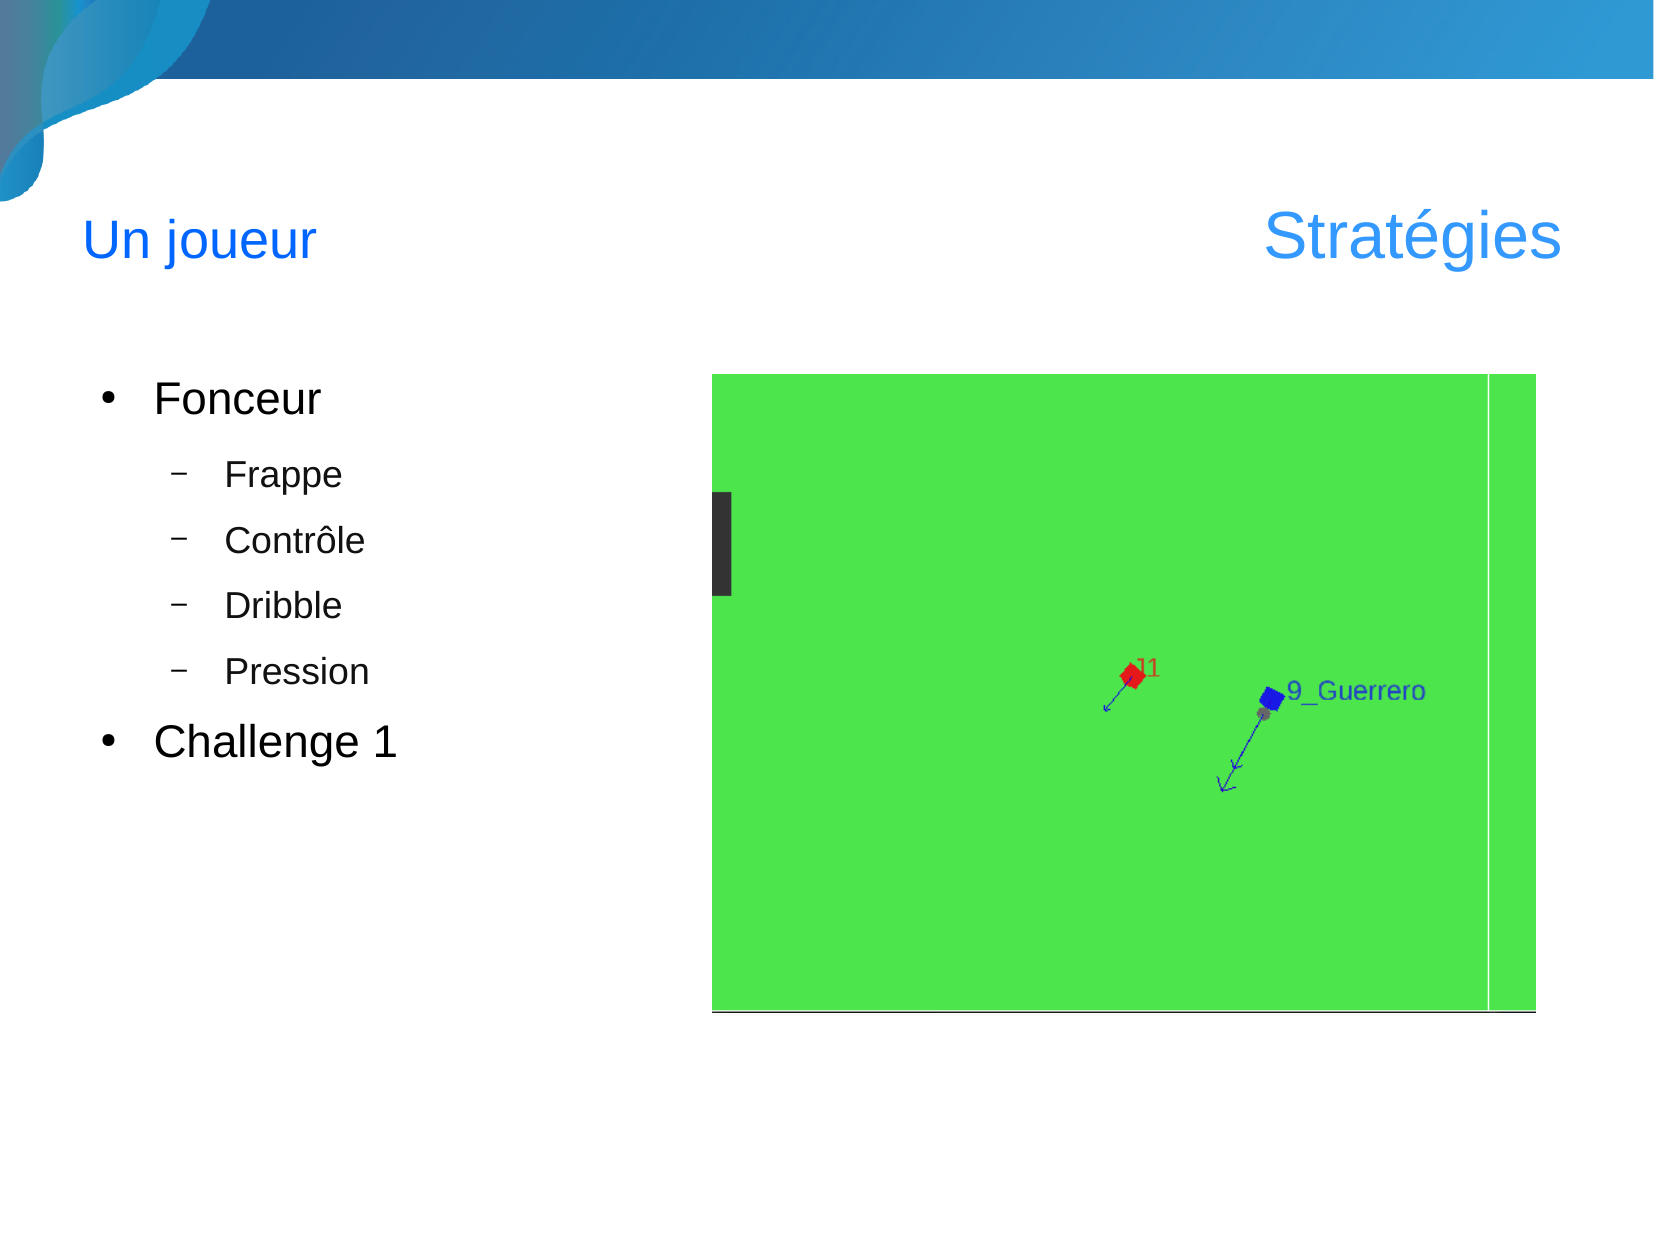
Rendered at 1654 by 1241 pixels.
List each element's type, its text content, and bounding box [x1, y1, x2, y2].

title Un joueur Stratégies [82, 139, 1571, 332]
picture [0, 0, 1654, 1241]
list Fonceur Frappe Contrôle Dribble Pression Challenge 1 [82, 372, 1571, 968]
